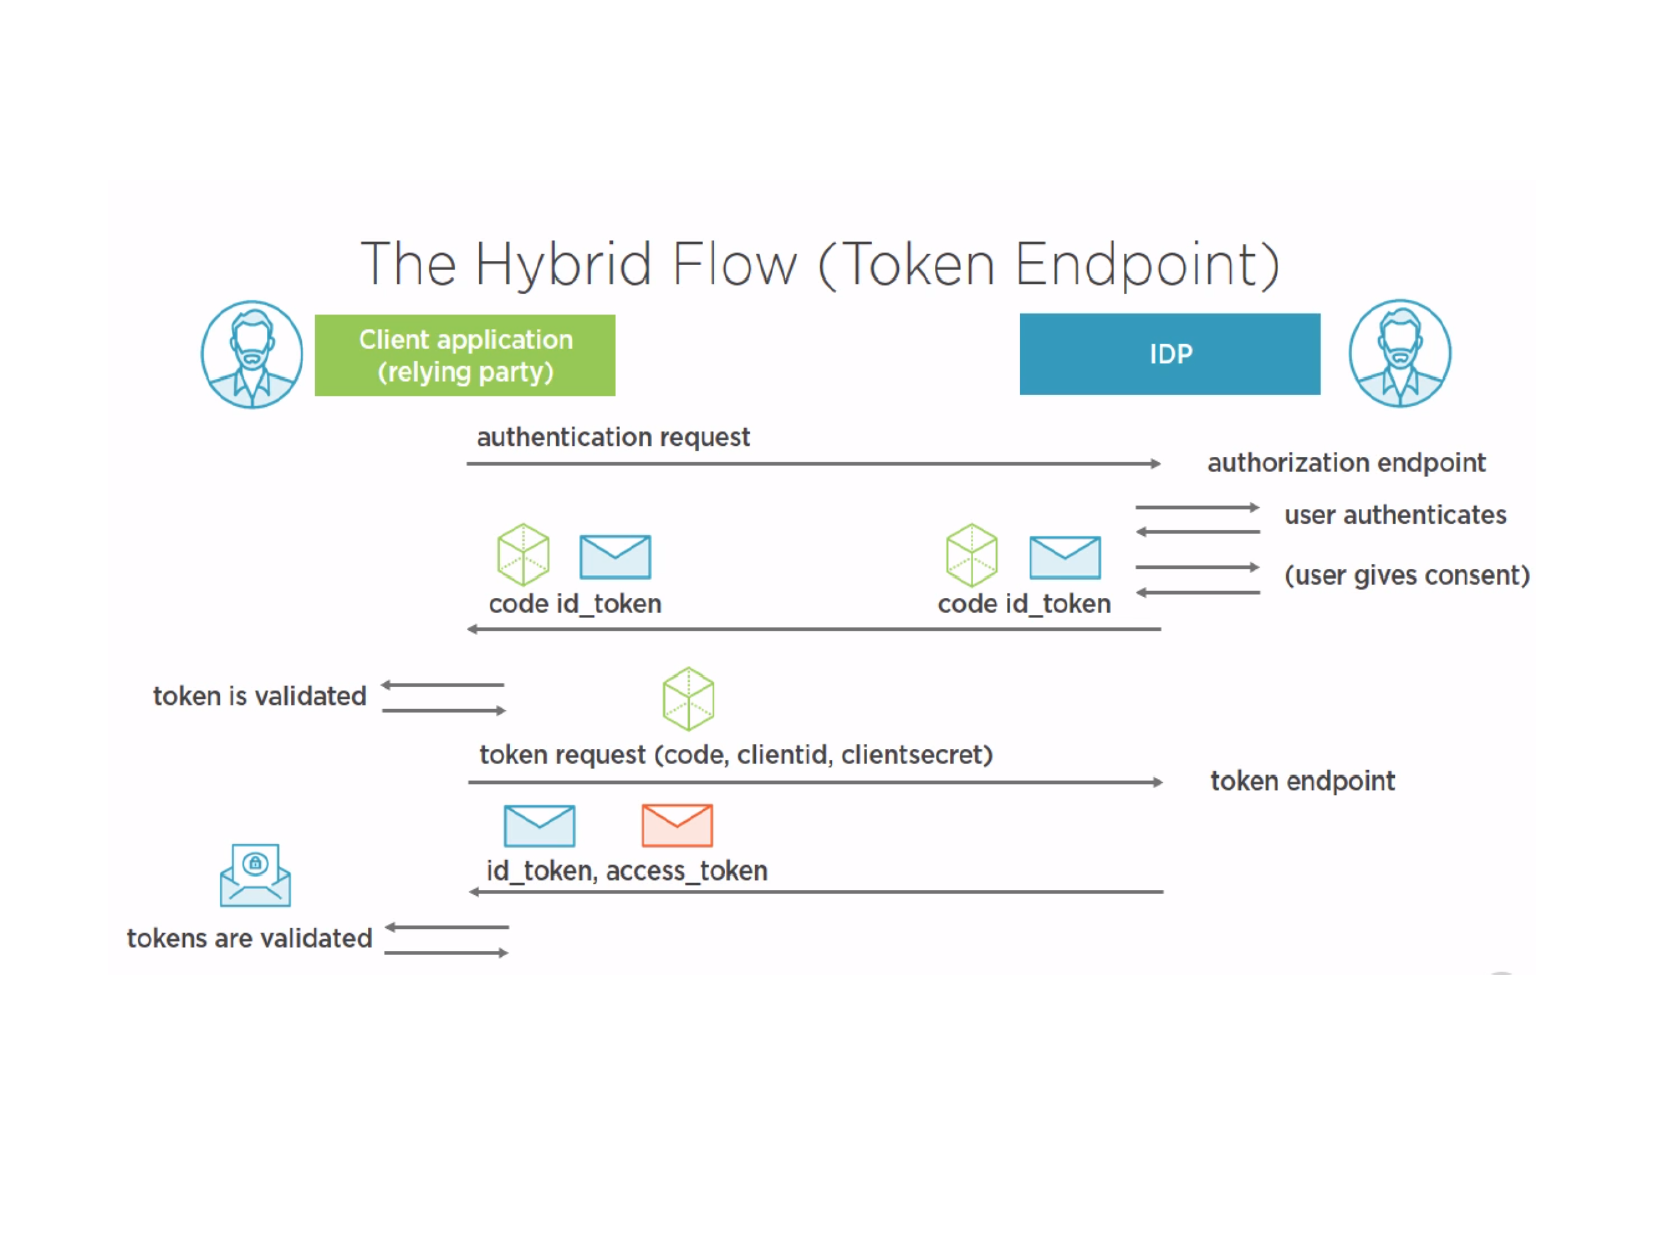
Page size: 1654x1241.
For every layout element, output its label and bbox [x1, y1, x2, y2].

picture [103, 180, 1536, 975]
